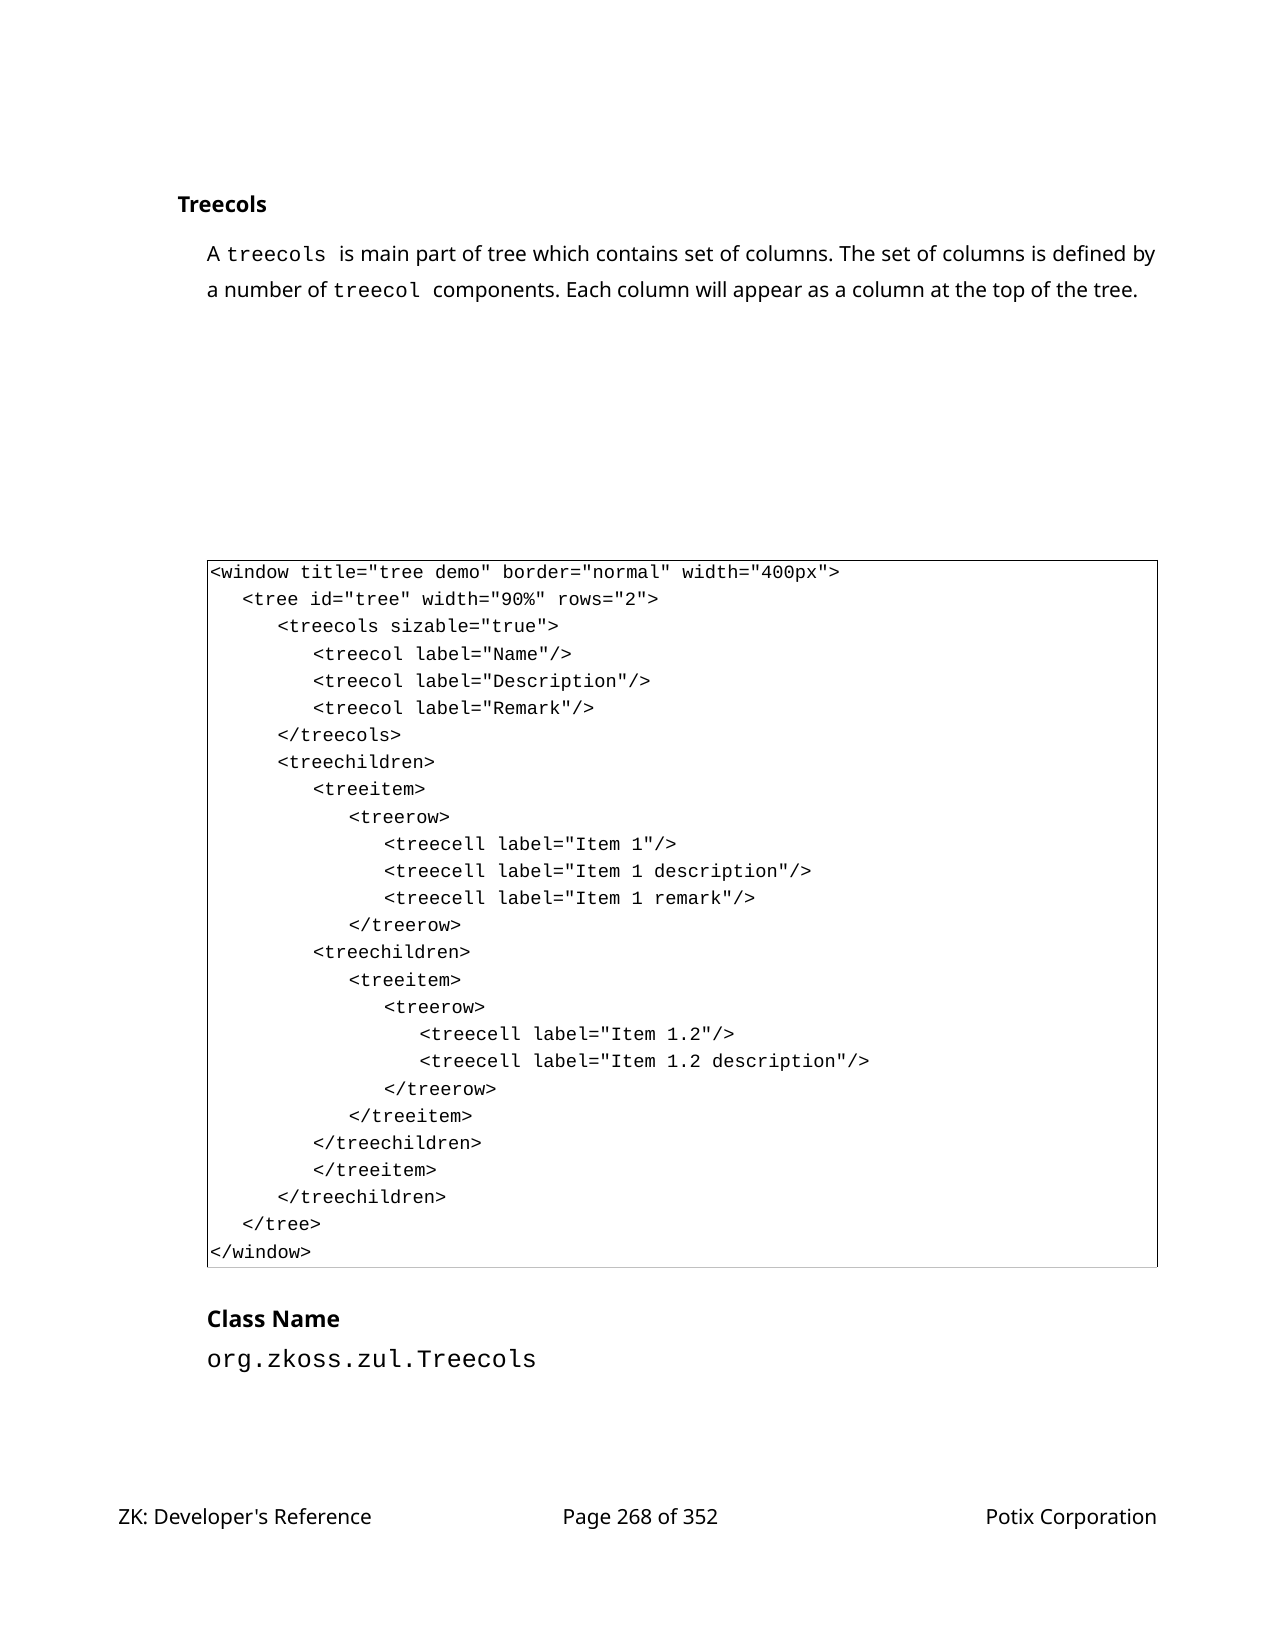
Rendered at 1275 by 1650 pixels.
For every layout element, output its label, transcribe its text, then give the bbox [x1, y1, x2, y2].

text <treecell label="Item 1"/> [208, 832, 1157, 856]
text </treechildren> [208, 1185, 1157, 1209]
subtitle Class Name [207, 1303, 1157, 1335]
text </treerow> [208, 913, 1157, 937]
text <treerow> [208, 804, 1157, 829]
text <treecell label="Item 1 description"/> [208, 859, 1157, 883]
text org.zkoss.zul.Treecols [207, 1347, 1157, 1375]
text <treecol label="Name"/> [208, 641, 1157, 666]
text A treecols is main part of tree which contains set of columns. The set of columns is defined by a number of treecol components. Each column will appear as a column at the top of the tree. [207, 239, 1157, 303]
text </tree> [208, 1212, 1157, 1237]
text <window title="tree demo" border="normal" width="400px"> [208, 561, 1157, 584]
text </treerow> [208, 1076, 1157, 1101]
text <treechildren> [208, 750, 1157, 774]
text <treecell label="Item 1.2 description"/> [208, 1049, 1157, 1073]
text <treeitem> [208, 968, 1157, 992]
subtitle Treecols [177, 189, 1157, 219]
text </treecols> [208, 723, 1157, 747]
text <treecol label="Remark"/> [208, 696, 1157, 720]
text <treerow> [208, 995, 1157, 1019]
text <treecol label="Description"/> [208, 668, 1157, 693]
text </treeitem> [208, 1158, 1157, 1182]
text <treecell label="Item 1 remark"/> [208, 886, 1157, 910]
text <treecell label="Item 1.2"/> [208, 1022, 1157, 1046]
text <treecols sizable="true"> [208, 614, 1157, 638]
text <treeitem> [208, 777, 1157, 802]
text </treeitem> [208, 1103, 1157, 1128]
text <treechildren> [208, 940, 1157, 965]
text </treechildren> [208, 1131, 1157, 1155]
text <tree id="tree" width="90%" rows="2"> [208, 587, 1157, 611]
text </window> [208, 1239, 1157, 1267]
